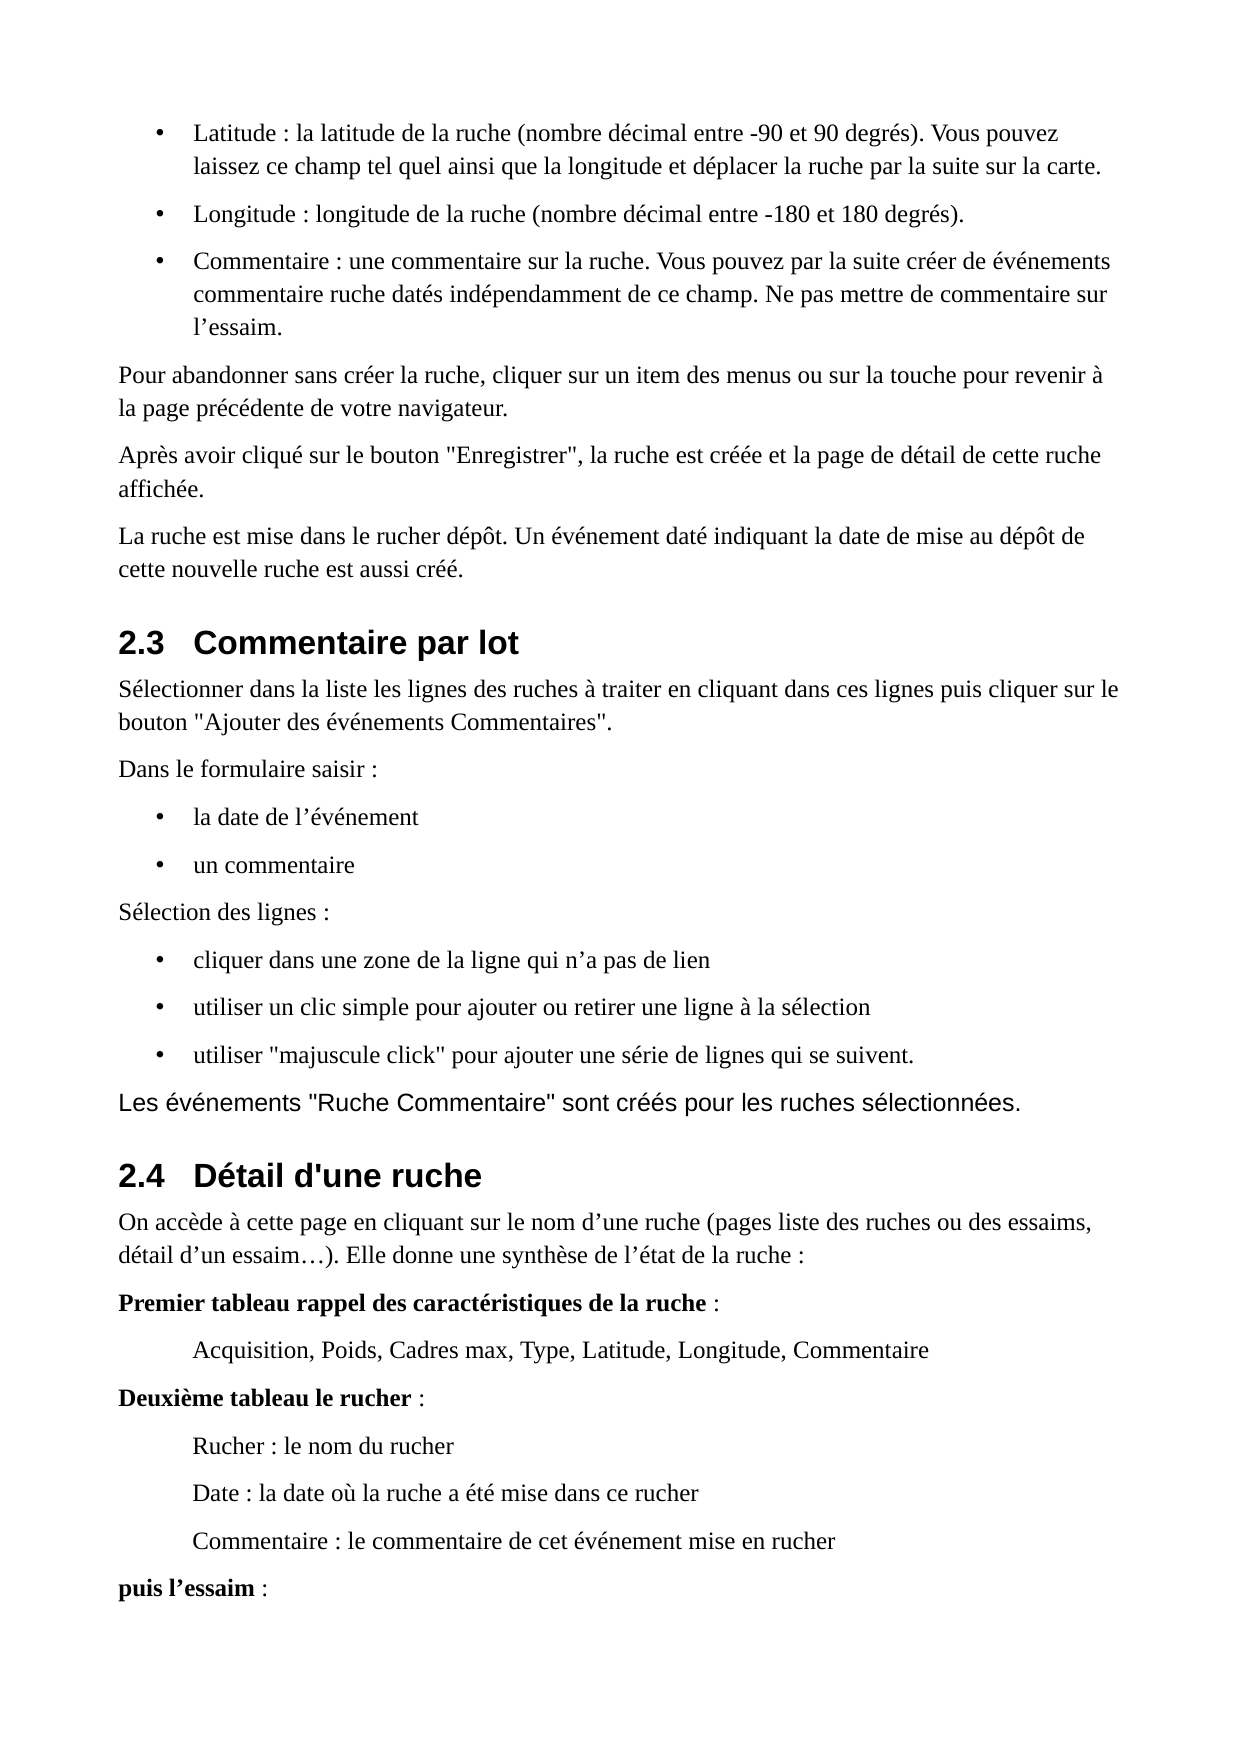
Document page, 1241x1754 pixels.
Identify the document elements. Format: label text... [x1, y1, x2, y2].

list Longitude : longitude de la ruche (nombre décimal entre -180 et 180 degrés). [156, 199, 1122, 227]
list la date de l’événement [156, 802, 1122, 831]
list utiliser "majuscule click" pour ajouter une série de lignes qui se suivent. [156, 1040, 1122, 1069]
list cliquer dans une zone de la ligne qui n’a pas de lien [156, 945, 1122, 974]
text Date : la date où la ruche a été mise dans ce rucher [192, 1478, 1122, 1507]
subtitle Détail d'une ruche [118, 1156, 1122, 1195]
text Pour abandonner sans créer la ruche, cliquer sur un item des menus ou sur la touche pour revenir à la page précédente de votre navigateur. [118, 360, 1122, 422]
subtitle Commentaire par lot [118, 623, 1122, 661]
list utiliser un clic simple pour ajouter ou retirer une ligne à la sélection [156, 992, 1122, 1021]
text puis l’essaim : [118, 1573, 1122, 1602]
text Rucher : le nom du rucher [192, 1431, 1122, 1459]
text Dans le formulaire saisir : [118, 754, 1122, 783]
text On accède à cette page en cliquant sur le nom d’une ruche (pages liste des ruches ou des essaims, détail d’un essaim…). Elle donne une synthèse de l’état de la ruche : [118, 1207, 1122, 1269]
text Sélectionner dans la liste les lignes des ruches à traiter en cliquant dans ces lignes puis cliquer sur le bouton "Ajouter des événements Commentaires". [118, 674, 1122, 736]
text Premier tableau rappel des caractéristiques de la ruche : [118, 1288, 1122, 1317]
text La ruche est mise dans le rucher dépôt. Un événement daté indiquant la date de mise au dépôt de cette nouvelle ruche est aussi créé. [118, 521, 1122, 583]
text Les événements "Ruche Commentaire" sont créés pour les ruches sélectionnées. [118, 1088, 1122, 1116]
text Sélection des lignes : [118, 897, 1122, 926]
list Commentaire : une commentaire sur la ruche. Vous pouvez par la suite créer de événements commentaire ruche datés indépendamment de ce champ. Ne pas mettre de commentaire sur l’essaim. [156, 246, 1122, 341]
text Commentaire : le commentaire de cet événement mise en rucher [192, 1526, 1122, 1555]
text Acquisition, Poids, Cadres max, Type, Latitude, Longitude, Commentaire [192, 1336, 1122, 1364]
text Deuxième tableau le rucher : [118, 1383, 1122, 1412]
list un commentaire [156, 850, 1122, 878]
text Après avoir cliqué sur le bouton "Enregistrer", la ruche est créée et la page de détail de cette ruche affichée. [118, 441, 1122, 502]
list Latitude : la latitude de la ruche (nombre décimal entre -90 et 90 degrés). Vous pouvez laissez ce champ tel quel ainsi que la longitude et déplacer la ruche par la suite sur la carte. [156, 118, 1122, 180]
